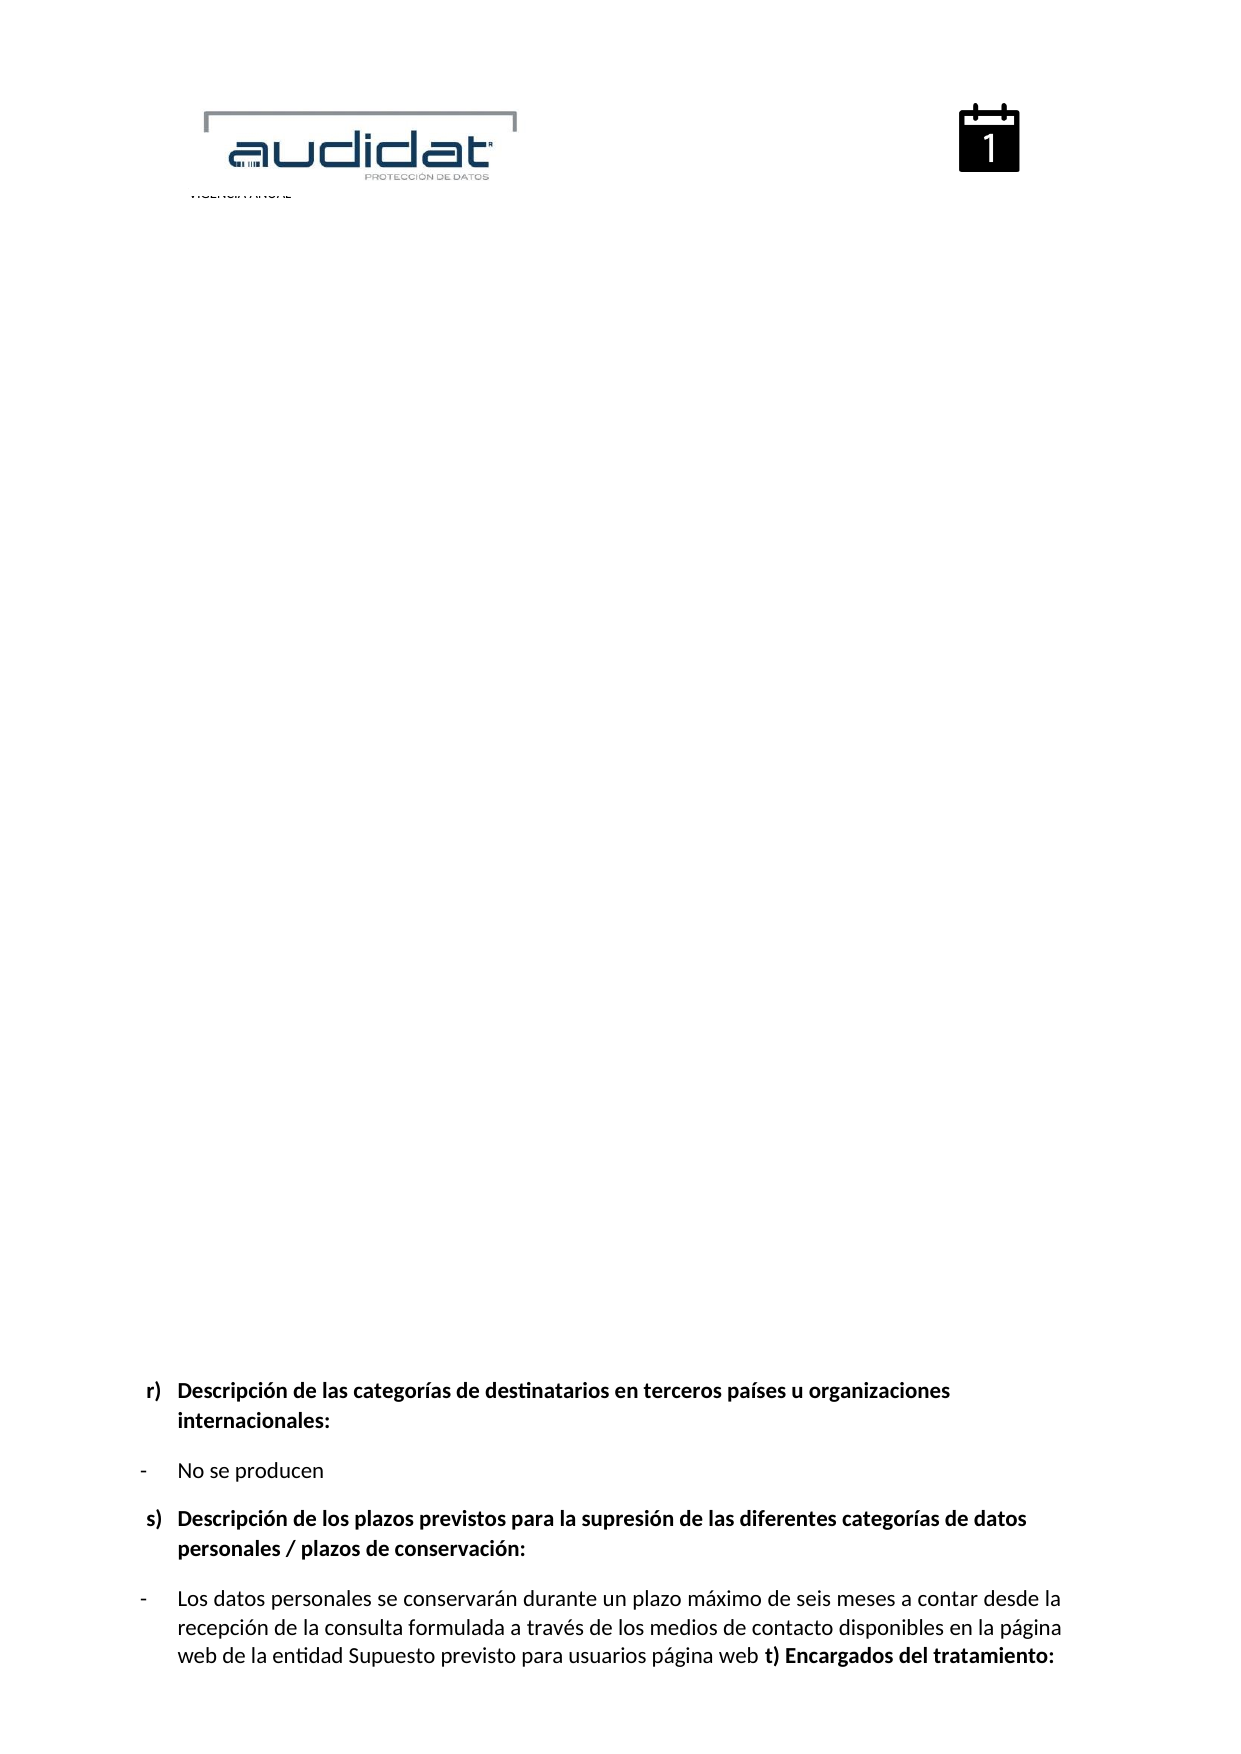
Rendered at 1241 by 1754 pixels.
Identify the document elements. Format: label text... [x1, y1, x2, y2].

list Descripción de las categorías de destinatarios en terceros países u organizaciones internacionales: [146, 1376, 1064, 1434]
list Descripción de los plazos previstos para la supresión de las diferentes categorías de datos personales / plazos de conservación: [146, 1504, 1064, 1562]
list No se producen [140, 1456, 1064, 1484]
list Los datos personales se conservarán durante un plazo máximo de seis meses a contar desde la recepción de la consulta formulada a través de los medios de contacto disponibles en la página web de la entidad Supuesto previsto para usuarios página web t) Encargados del tratamiento: [140, 1584, 1064, 1669]
